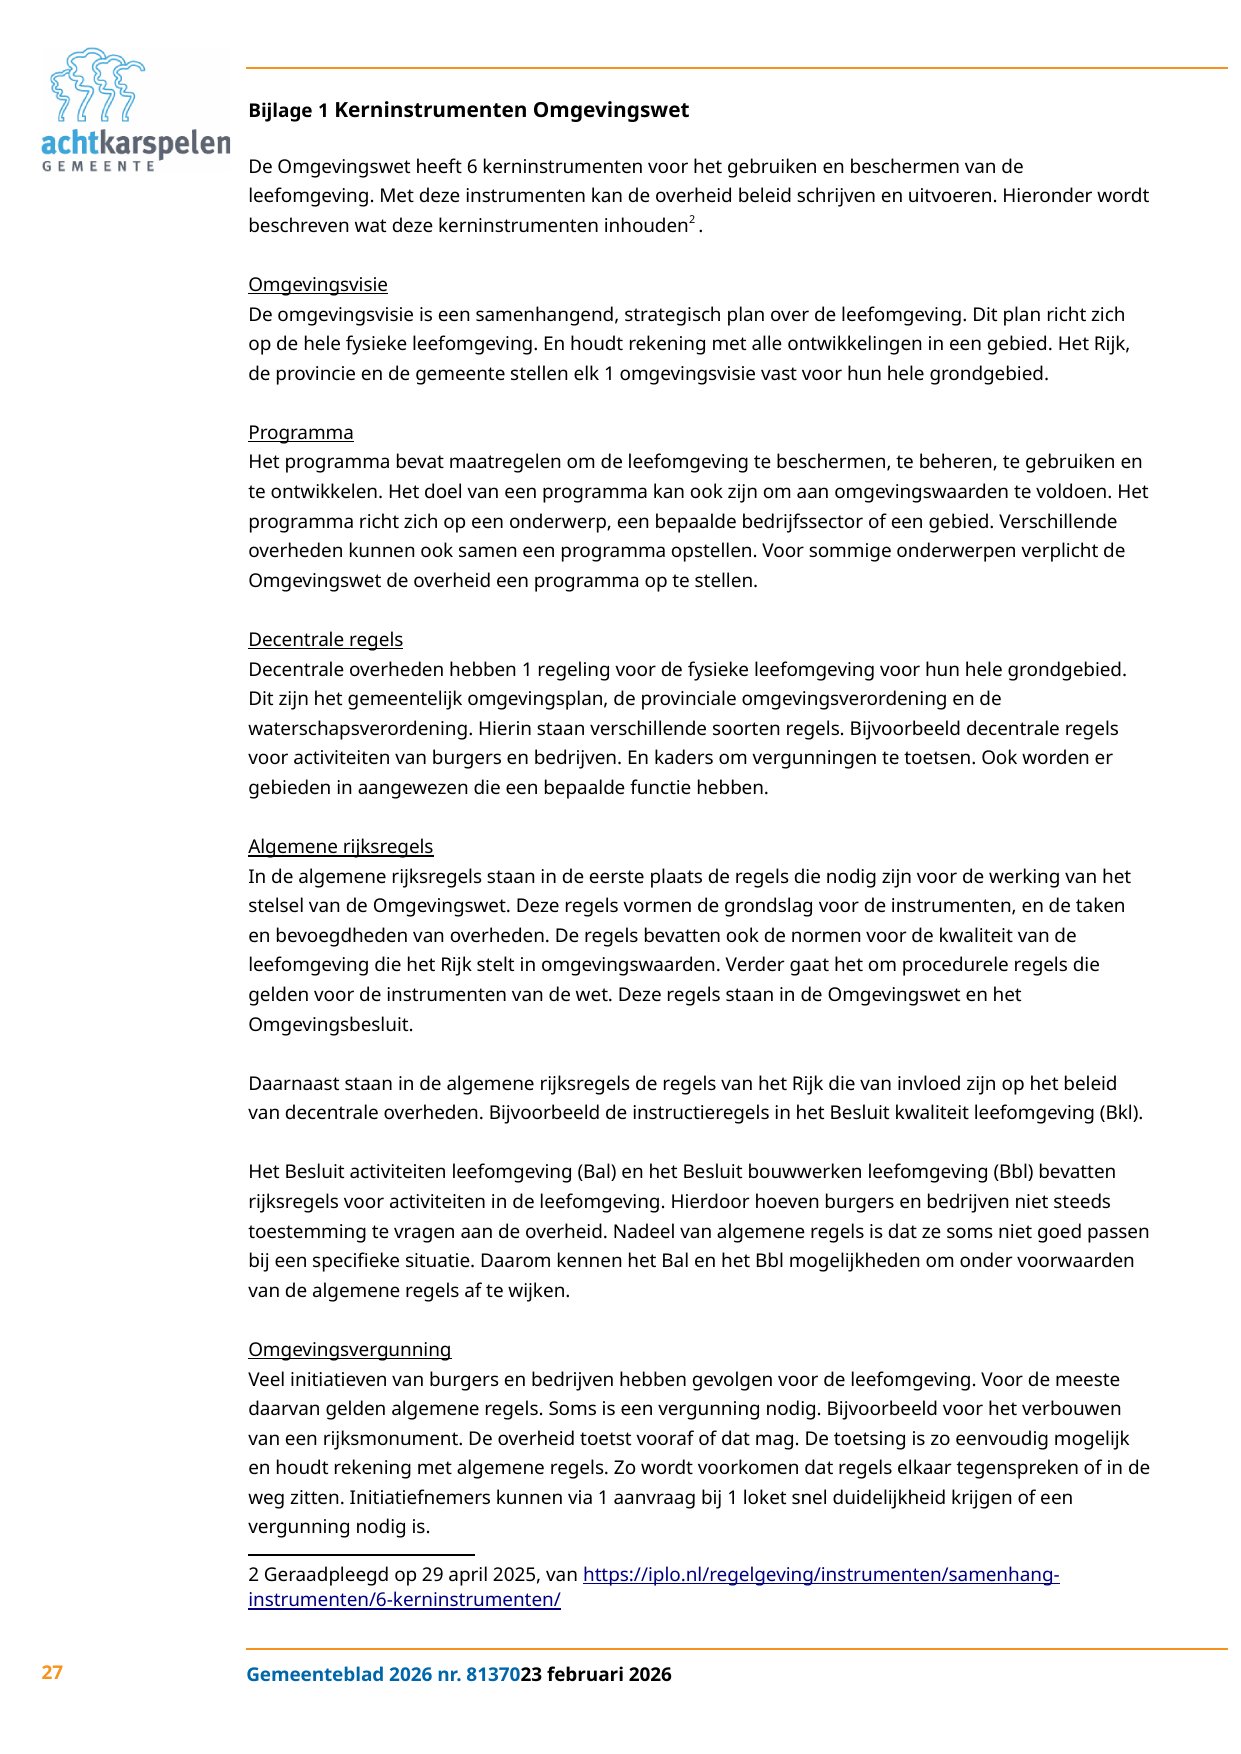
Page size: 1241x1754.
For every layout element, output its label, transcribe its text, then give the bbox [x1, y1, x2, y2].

text Decentrale regels [248, 626, 1152, 652]
text Algemene rijksregels [248, 833, 1152, 859]
text Het Besluit activiteiten leefomgeving (Bal) en het Besluit bouwwerken leefomgeving (Bbl) bevatten rijksregels voor activiteiten in de leefomgeving. Hierdoor hoeven burgers en bedrijven niet steeds toestemming te vragen aan de overheid. Nadeel van algemene regels is dat ze soms niet goed passen bij een specifieke situatie. Daarom kennen het Bal en het Bbl mogelijkheden om onder voorwaarden van de algemene regels af te wijken. [248, 1159, 1152, 1303]
text Veel initiatieven van burgers en bedrijven hebben gevolgen voor de leefomgeving. Voor de meeste daarvan gelden algemene regels. Soms is een vergunning nodig. Bijvoorbeeld voor het verbouwen van een rijksmonument. De overheid toetst vooraf of dat mag. De toetsing is zo eenvoudig mogelijk en houdt rekening met algemene regels. Zo wordt voorkomen dat regels elkaar tegenspreken of in de weg zitten. Initiatiefnemers kunnen via 1 aanvraag bij 1 loket snel duidelijkheid krijgen of een vergunning nodig is. [248, 1366, 1152, 1539]
text Omgevingsvergunning [248, 1336, 1152, 1362]
picture [41, 47, 231, 172]
text Decentrale overheden hebben 1 regeling voor de fysieke leefomgeving voor hun hele grondgebied. Dit zijn het gemeentelijk omgevingsplan, de provinciale omgevingsverordening en de waterschapsverordening. Hierin staan verschillende soorten regels. Bijvoorbeeld decentrale regels voor activiteiten van burgers en bedrijven. En kaders om vergunningen te toetsen. Ook worden er gebieden in aangewezen die een bepaalde functie hebben. [248, 656, 1152, 800]
text Daarnaast staan in de algemene rijksregels de regels van het Rijk die van invloed zijn op het beleid van decentrale overheden. Bijvoorbeeld de instructieregels in het Besluit kwaliteit leefomgeving (Bkl). [248, 1070, 1152, 1125]
text De Omgevingswet heeft 6 kerninstrumenten voor het gebruiken en beschermen van de leefomgeving. Met deze instrumenten kan de overheid beleid schrijven en uitvoeren. Hieronder wordt beschreven wat deze kerninstrumenten inhouden. [248, 153, 1152, 238]
text De omgevingsvisie is een samenhangend, strategisch plan over de leefomgeving. Dit plan richt zich op de hele fysieke leefomgeving. En houdt rekening met alle ontwikkelingen in een gebied. Het Rijk, de provincie en de gemeente stellen elk 1 omgevingsvisie vast voor hun hele grondgebied. [248, 301, 1152, 386]
text Programma [248, 419, 1152, 445]
text In de algemene rijksregels staan in de eerste plaats de regels die nodig zijn voor de werking van het stelsel van de Omgevingswet. Deze regels vormen de grondslag voor de instrumenten, en de taken en bevoegdheden van overheden. De regels bevatten ook de normen voor de kwaliteit van de leefomgeving die het Rijk stelt in omgevingswaarden. Verder gaat het om procedurele regels die gelden voor de instrumenten van de wet. Deze regels staan in de Omgevingswet en het Omgevingsbesluit. [248, 863, 1152, 1037]
text Omgevingsvisie [248, 271, 1152, 297]
text Het programma bevat maatregelen om de leefomgeving te beschermen, te beheren, te gebruiken en te ontwikkelen. Het doel van een programma kan ook zijn om aan omgevingswaarden te voldoen. Het programma richt zich op een onderwerp, een bepaalde bedrijfssector of een gebied. Verschillende overheden kunnen ook samen een programma opstellen. Voor sommige onderwerpen verplicht de Omgevingswet de overheid een programma op te stellen. [248, 449, 1152, 593]
text Bijlage 1 Kerninstrumenten Omgevingswet [248, 95, 1152, 123]
text Geraadpleegd op 29 april 2025, van https://iplo.nl/regelgeving/instrumenten/samenhang-instrumenten/6-kerninstrumenten/ [248, 1561, 1152, 1612]
